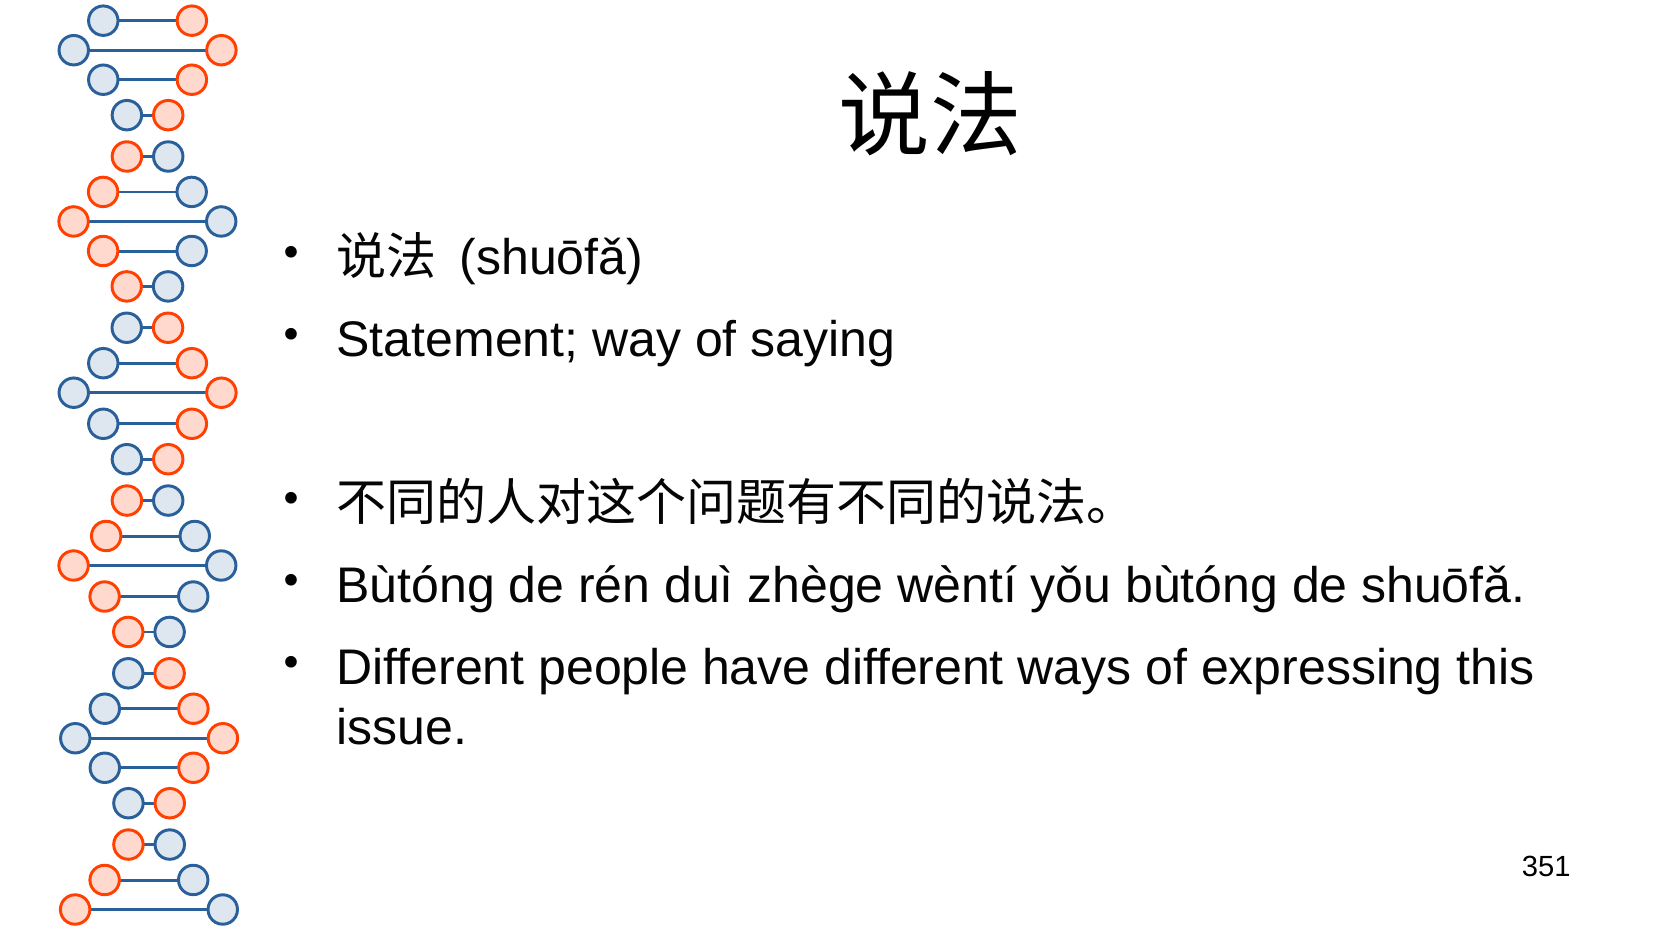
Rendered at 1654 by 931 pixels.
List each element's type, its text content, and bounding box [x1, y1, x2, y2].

title 说法 [265, 35, 1595, 189]
list 说法 (shuōfǎ) Statement; way of saying 不同的人对这个问题有不同的说法。 Bùtóng de rén duì zhège wèntí yǒu bùtóng de shuōfǎ. Different people have different ways of expressing this issue. [265, 224, 1595, 764]
